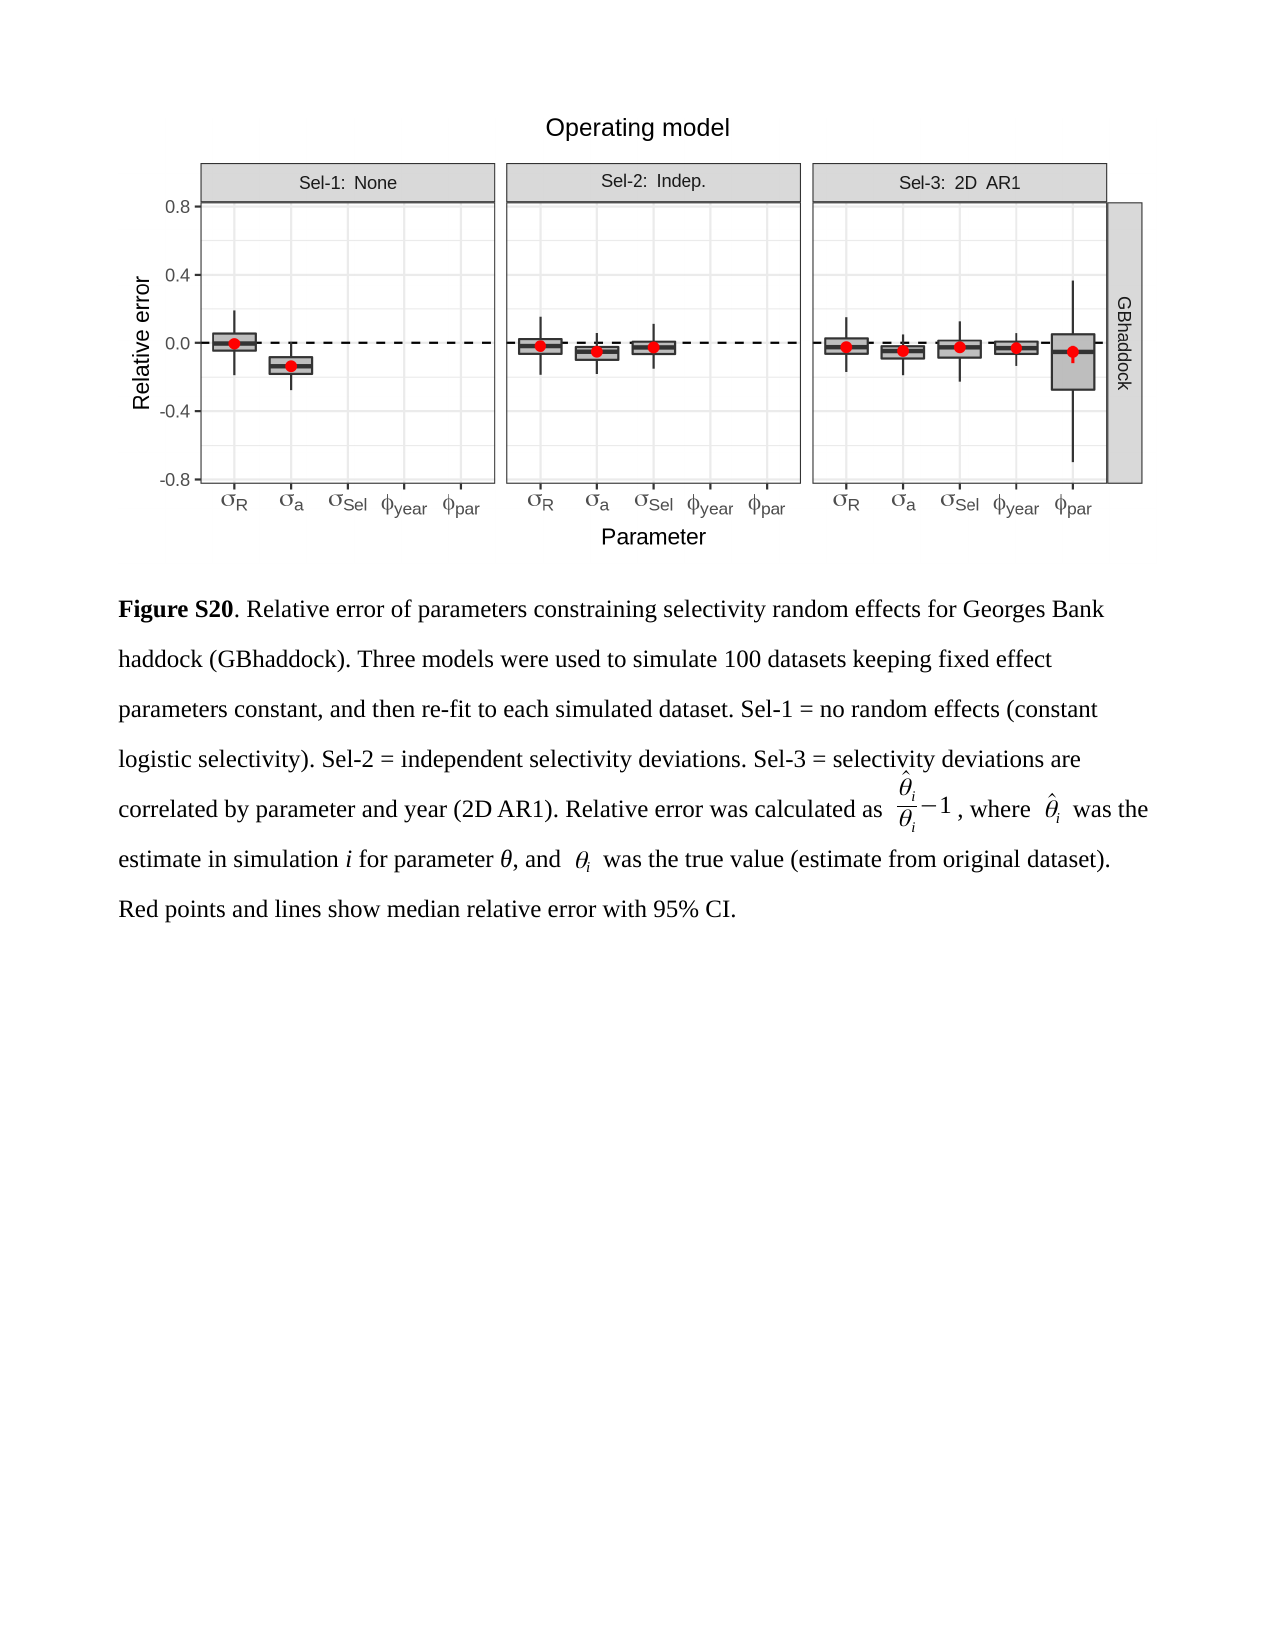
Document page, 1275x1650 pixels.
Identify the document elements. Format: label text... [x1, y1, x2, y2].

text Figure S20. Relative error of parameters constraining selectivity random effects for Georges Bank haddock (GBhaddock). Three models were used to simulate 100 datasets keeping fixed effect parameters constant, and then re-fit to each simulated dataset. Sel-1 = no random effects (constant logistic selectivity). Sel-2 = independent selectivity deviations. Sel-3 = selectivity deviations are correlated by parameter and year (2D AR1). Relative error was calculated as , where was the estimate in simulation i for parameter θ, and was the true value (estimate from original dataset). Red points and lines show median relative error with 95% CI. [118, 578, 1157, 928]
picture [118, 118, 1157, 564]
